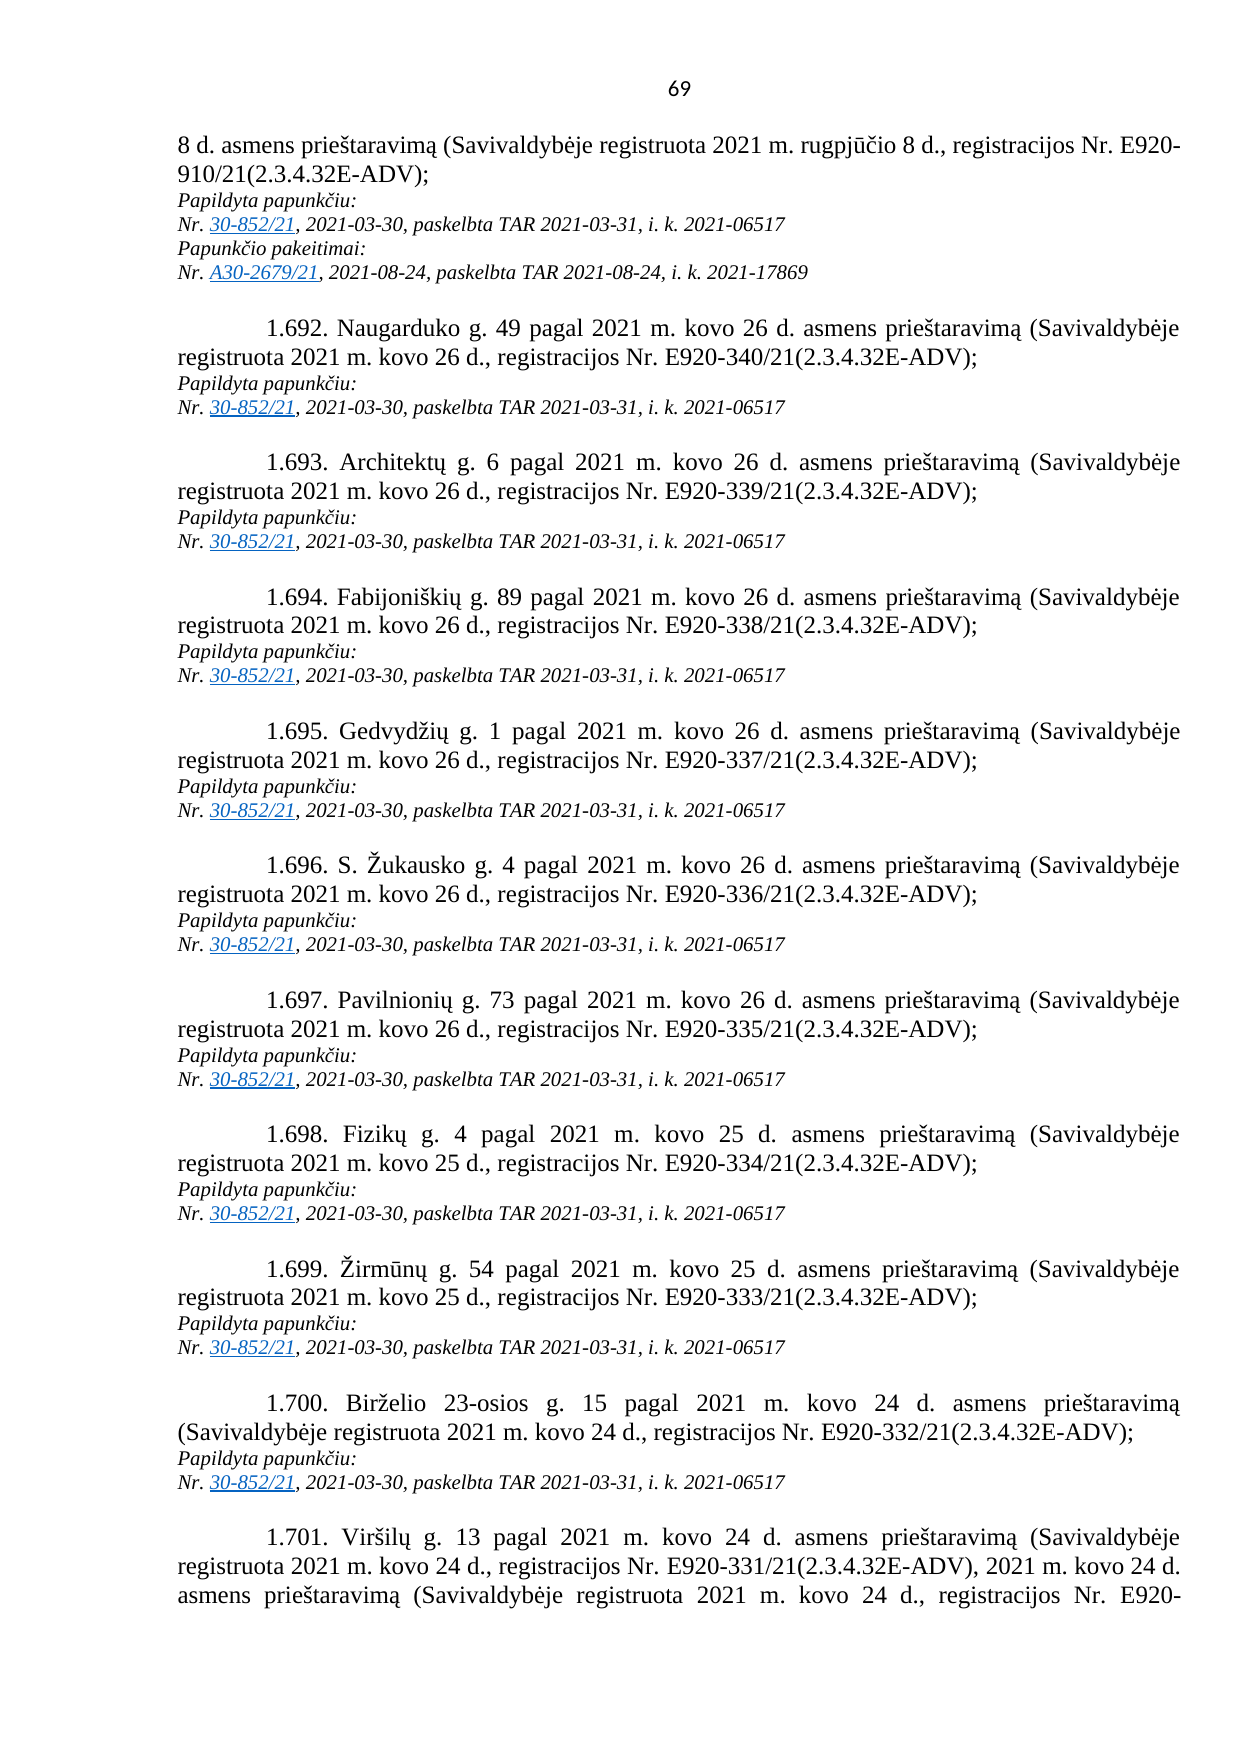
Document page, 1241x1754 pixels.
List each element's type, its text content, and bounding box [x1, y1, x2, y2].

text 1.696. S. Žukausko g. 4 pagal 2021 m. kovo 26 d. asmens prieštaravimą (Savivaldybėje registruota 2021 m. kovo 26 d., registracijos Nr. E920-336/21(2.3.4.32E-ADV); [177, 851, 1181, 908]
text 1.692. Naugarduko g. 49 pagal 2021 m. kovo 26 d. asmens prieštaravimą (Savivaldybėje registruota 2021 m. kovo 26 d., registracijos Nr. E920-340/21(2.3.4.32E-ADV); [177, 313, 1181, 371]
text 1.699. Žirmūnų g. 54 pagal 2021 m. kovo 25 d. asmens prieštaravimą (Savivaldybėje registruota 2021 m. kovo 25 d., registracijos Nr. E920-333/21(2.3.4.32E-ADV); [177, 1254, 1181, 1311]
text 1.698. Fizikų g. 4 pagal 2021 m. kovo 25 d. asmens prieštaravimą (Savivaldybėje registruota 2021 m. kovo 25 d., registracijos Nr. E920-334/21(2.3.4.32E-ADV); [177, 1119, 1181, 1177]
text Papildyta papunkčiu: [177, 1042, 1181, 1067]
text Nr. 30-852/21, 2021-03-30, paskelbta TAR 2021-03-31, i. k. 2021-06517 [177, 663, 1181, 687]
text Nr. 30-852/21, 2021-03-30, paskelbta TAR 2021-03-31, i. k. 2021-06517 [177, 1201, 1181, 1225]
text Papildyta papunkčiu: [177, 1446, 1181, 1470]
text 1.701. Viršilų g. 13 pagal 2021 m. kovo 24 d. asmens prieštaravimą (Savivaldybėje registruota 2021 m. kovo 24 d., registracijos Nr. E920-331/21(2.3.4.32E-ADV), 2021 m. kovo 24 d. asmens prieštaravimą (Savivaldybėje registruota 2021 m. kovo 24 d., registracijos Nr. E920- [177, 1522, 1181, 1609]
text Papildyta papunkčiu: [177, 505, 1181, 529]
text Papildyta papunkčiu: [177, 188, 1181, 212]
text 1.695. Gedvydžių g. 1 pagal 2021 m. kovo 26 d. asmens prieštaravimą (Savivaldybėje registruota 2021 m. kovo 26 d., registracijos Nr. E920-337/21(2.3.4.32E-ADV); [177, 716, 1181, 774]
text Papildyta papunkčiu: [177, 774, 1181, 798]
text Nr. 30-852/21, 2021-03-30, paskelbta TAR 2021-03-31, i. k. 2021-06517 [177, 529, 1181, 553]
text Nr. 30-852/21, 2021-03-30, paskelbta TAR 2021-03-31, i. k. 2021-06517 [177, 1470, 1181, 1494]
text Nr. A30-2679/21, 2021-08-24, paskelbta TAR 2021-08-24, i. k. 2021-17869 [177, 260, 1181, 284]
text Papildyta papunkčiu: [177, 639, 1181, 663]
text Nr. 30-852/21, 2021-03-30, paskelbta TAR 2021-03-31, i. k. 2021-06517 [177, 212, 1181, 236]
text Nr. 30-852/21, 2021-03-30, paskelbta TAR 2021-03-31, i. k. 2021-06517 [177, 395, 1181, 419]
text 1.700. Birželio 23-osios g. 15 pagal 2021 m. kovo 24 d. asmens prieštaravimą (Savivaldybėje registruota 2021 m. kovo 24 d., registracijos Nr. E920-332/21(2.3.4.32E-ADV); [177, 1388, 1181, 1446]
text 1.697. Pavilnionių g. 73 pagal 2021 m. kovo 26 d. asmens prieštaravimą (Savivaldybėje registruota 2021 m. kovo 26 d., registracijos Nr. E920-335/21(2.3.4.32E-ADV); [177, 985, 1181, 1042]
text Nr. 30-852/21, 2021-03-30, paskelbta TAR 2021-03-31, i. k. 2021-06517 [177, 798, 1181, 822]
text Nr. 30-852/21, 2021-03-30, paskelbta TAR 2021-03-31, i. k. 2021-06517 [177, 1067, 1181, 1091]
text Nr. 30-852/21, 2021-03-30, paskelbta TAR 2021-03-31, i. k. 2021-06517 [177, 1335, 1181, 1359]
text Nr. 30-852/21, 2021-03-30, paskelbta TAR 2021-03-31, i. k. 2021-06517 [177, 932, 1181, 956]
text Papildyta papunkčiu: [177, 371, 1181, 395]
text 1.693. Architektų g. 6 pagal 2021 m. kovo 26 d. asmens prieštaravimą (Savivaldybėje registruota 2021 m. kovo 26 d., registracijos Nr. E920-339/21(2.3.4.32E-ADV); [177, 447, 1181, 505]
text Papunkčio pakeitimai: [177, 236, 1181, 260]
text 8 d. asmens prieštaravimą (Savivaldybėje registruota 2021 m. rugpjūčio 8 d., registracijos Nr. E920-910/21(2.3.4.32E-ADV); [177, 131, 1181, 188]
text Papildyta papunkčiu: [177, 1311, 1181, 1335]
text Papildyta papunkčiu: [177, 908, 1181, 932]
text Papildyta papunkčiu: [177, 1177, 1181, 1201]
text 1.694. Fabijoniškių g. 89 pagal 2021 m. kovo 26 d. asmens prieštaravimą (Savivaldybėje registruota 2021 m. kovo 26 d., registracijos Nr. E920-338/21(2.3.4.32E-ADV); [177, 582, 1181, 639]
